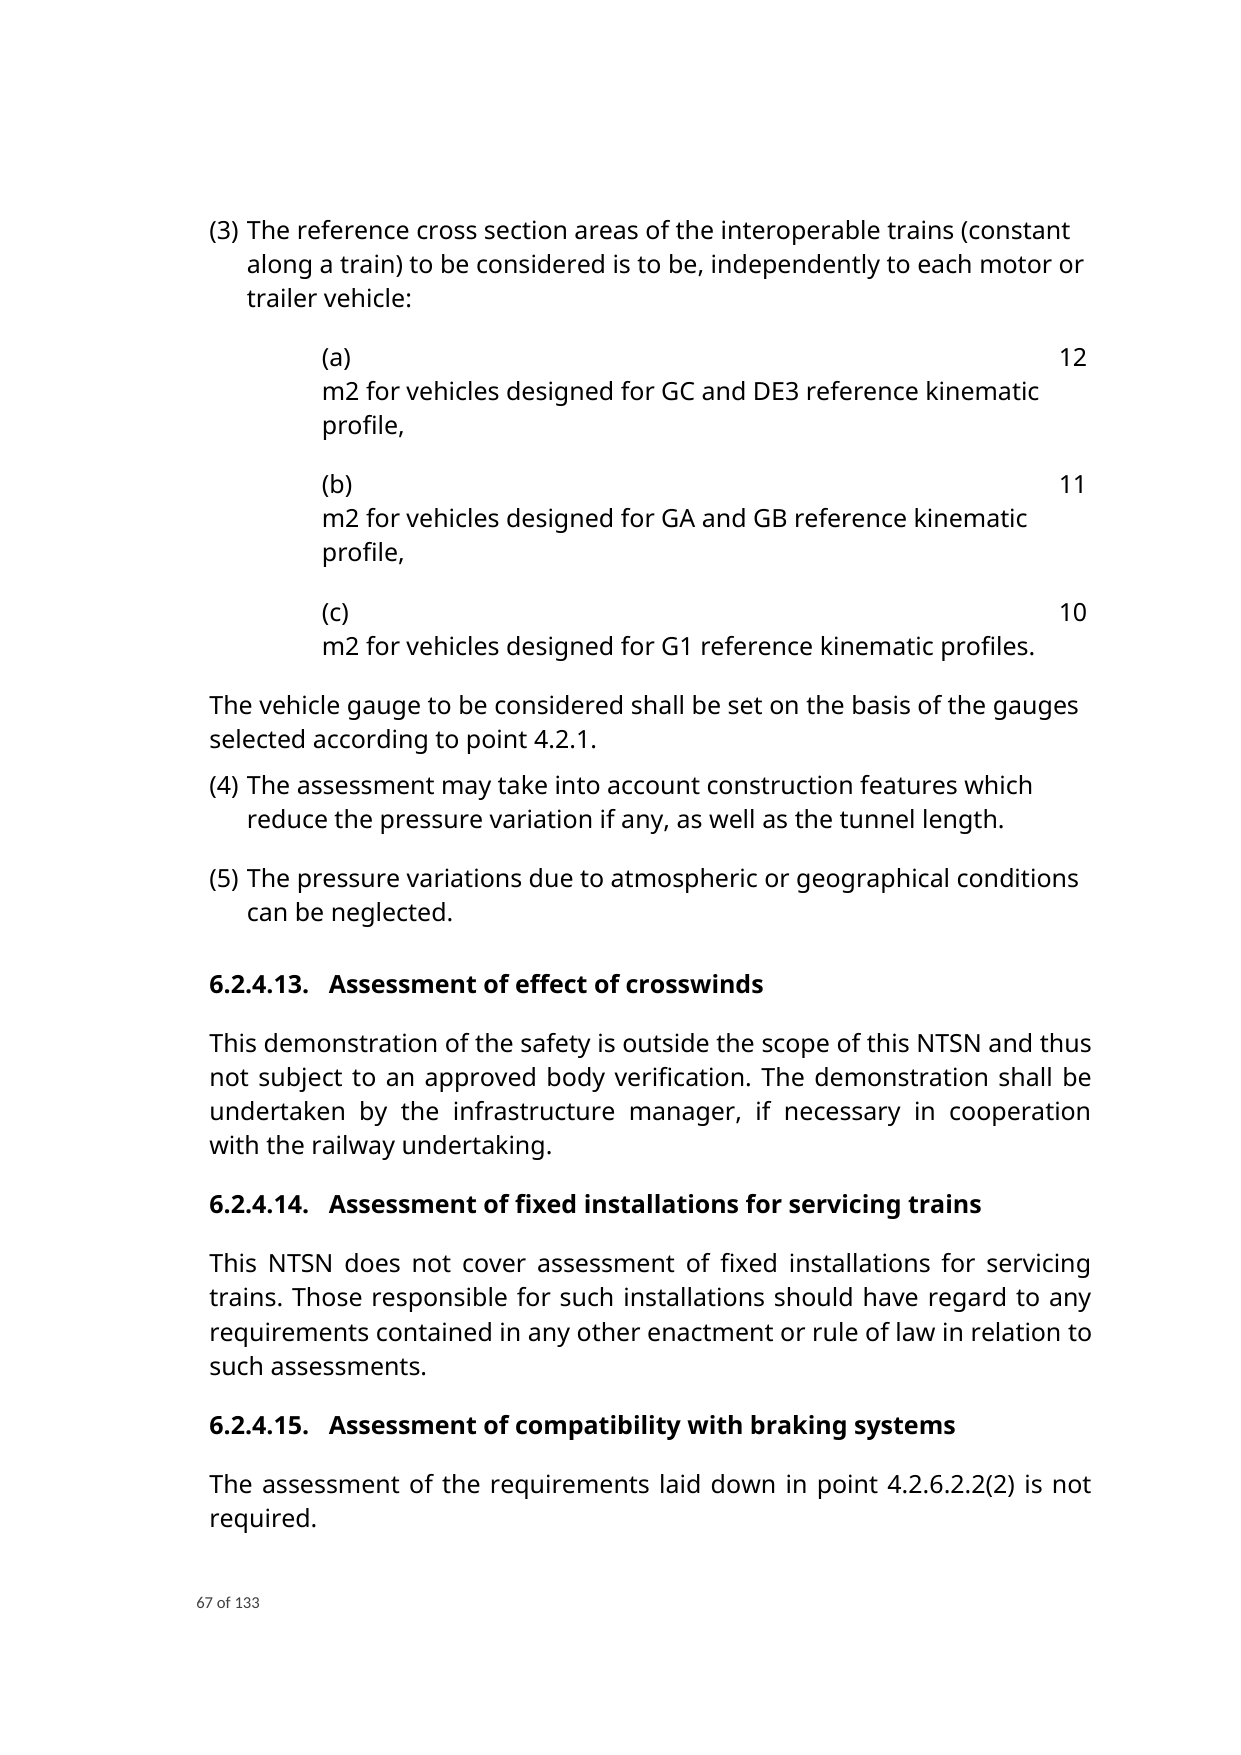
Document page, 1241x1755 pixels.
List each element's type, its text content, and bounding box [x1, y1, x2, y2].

list The pressure variations due to atmospheric or geographical conditions can be neglected. [209, 861, 1093, 929]
list 12 m2 for vehicles designed for GC and DE3 reference kinematic profile, [322, 340, 1093, 442]
text This demonstration of the safety is outside the scope of this NTSN and thus not subject to an approved body verification. The demonstration shall be undertaken by the infrastructure manager, if necessary in cooperation with the railway undertaking. [209, 1026, 1093, 1162]
text 6.2.4.13. Assessment of effect of crosswinds [209, 967, 1093, 1001]
list 11 m2 for vehicles designed for GA and GB reference kinematic profile, [322, 467, 1093, 569]
text 6.2.4.15. Assessment of compatibility with braking systems [209, 1407, 1093, 1441]
text The assessment of the requirements laid down in point 4.2.6.2.2(2) is not required. [209, 1466, 1093, 1534]
list The reference cross section areas of the interoperable trains (constant along a train) to be considered is to be, independently to each motor or trailer vehicle: [209, 213, 1093, 315]
list The assessment may take into account construction features which reduce the pressure variation if any, as well as the tunnel length. [209, 768, 1093, 836]
list 10 m2 for vehicles designed for G1 reference kinematic profiles. [322, 594, 1093, 662]
text The vehicle gauge to be considered shall be set on the basis of the gauges selected according to point 4.2.1. [209, 687, 1093, 755]
text 6.2.4.14. Assessment of fixed installations for servicing trains [209, 1187, 1093, 1221]
text This NTSN does not cover assessment of fixed installations for servicing trains. Those responsible for such installations should have regard to any requirements contained in any other enactment or rule of law in relation to such assessments. [209, 1246, 1093, 1382]
